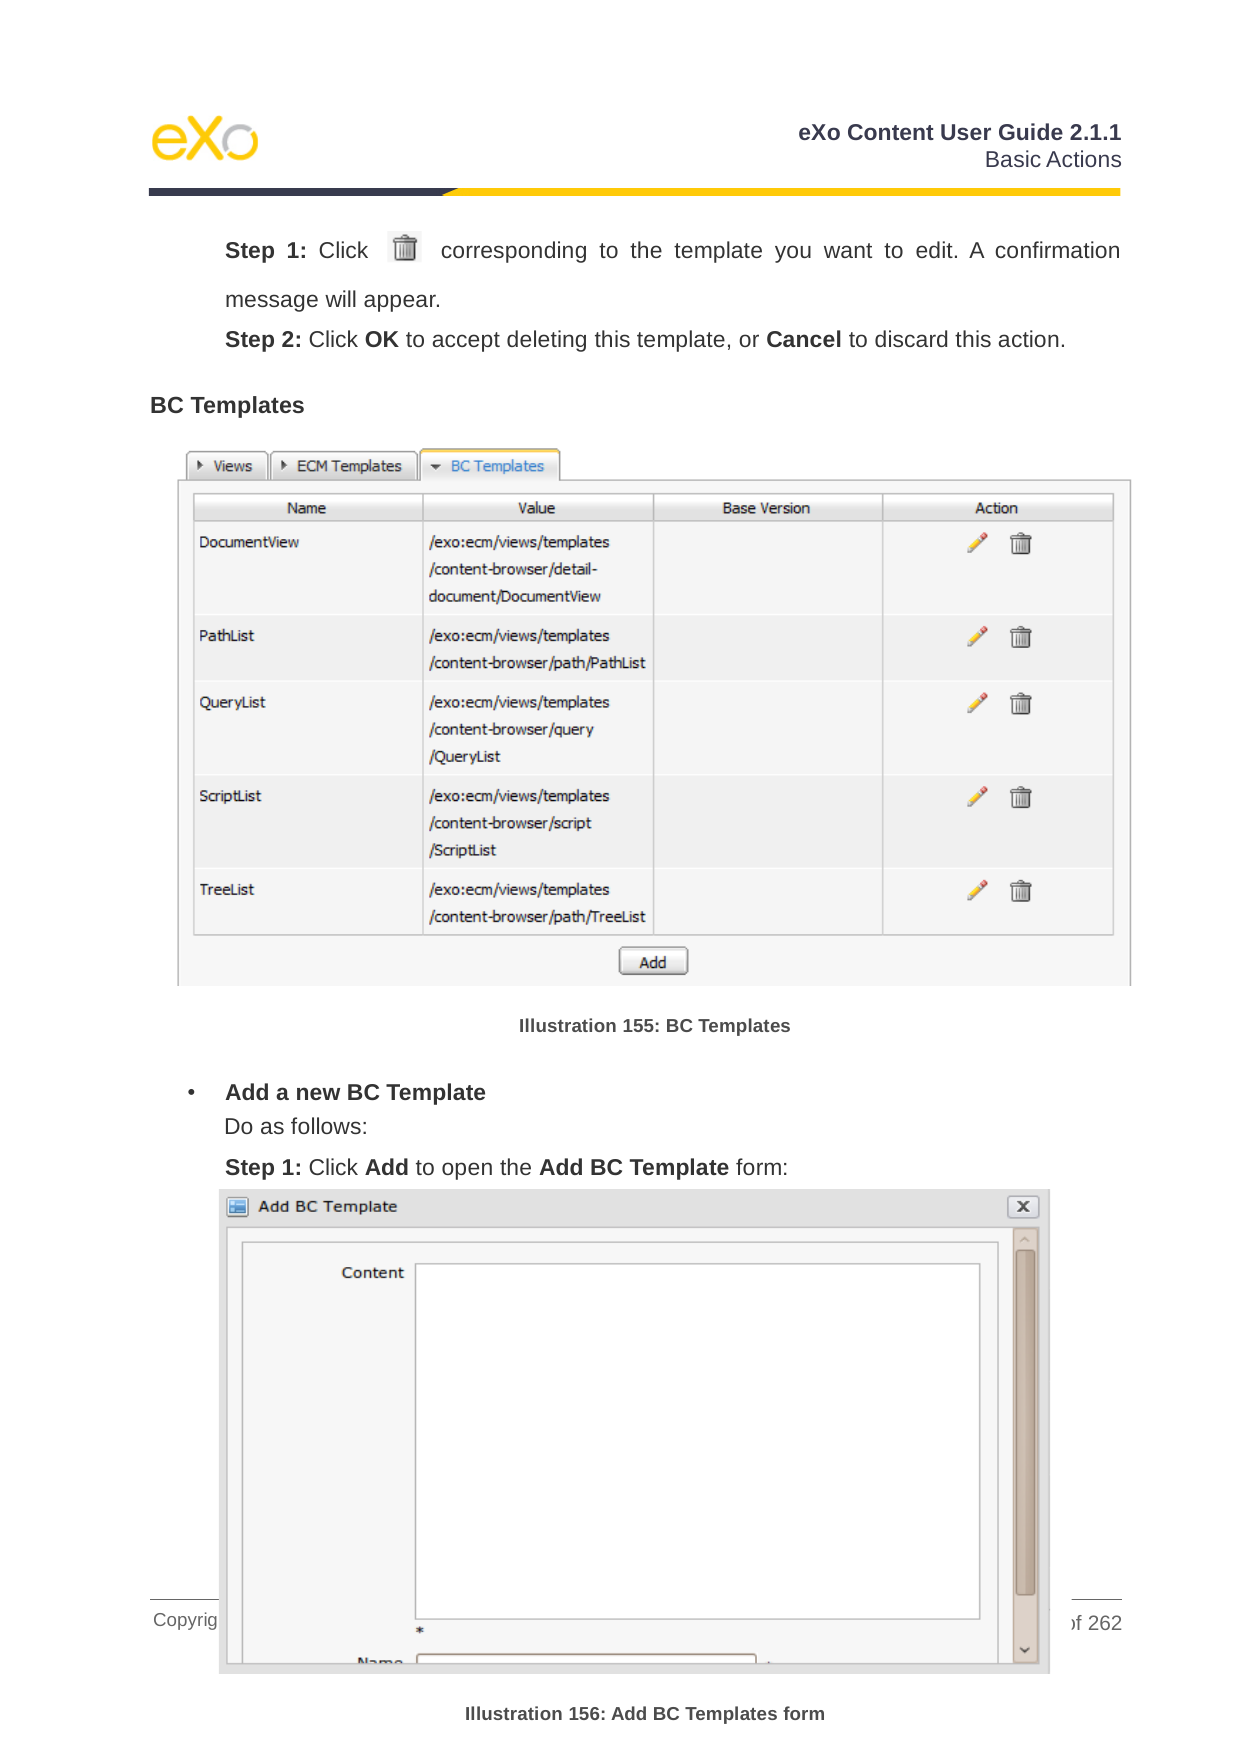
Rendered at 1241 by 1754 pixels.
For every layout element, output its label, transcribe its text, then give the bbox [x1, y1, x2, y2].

picture [148, 188, 1121, 196]
picture [218, 1189, 1051, 1674]
list Step 2: Click OK to accept deleting this template, or Cancel to discard this action. [187, 326, 1122, 353]
picture [152, 115, 259, 161]
list Step 1: Click corresponding to the template you want to edit. A confirmation message will appear. [187, 223, 1122, 312]
text Illustration 157: BC Templates [147, 1012, 1163, 1036]
list Step 1: Click Add to open the Add BC Template form: [187, 1153, 1122, 1180]
picture [387, 231, 422, 264]
text Do as follows: [224, 1113, 1122, 1140]
list Add a new BC Template [187, 1078, 1122, 1105]
list [1051, 1189, 1072, 1264]
picture [172, 444, 1137, 986]
list Illustration 158: Add BC Templates form [219, 1700, 1072, 1724]
subtitle BC Templates [150, 391, 1122, 419]
